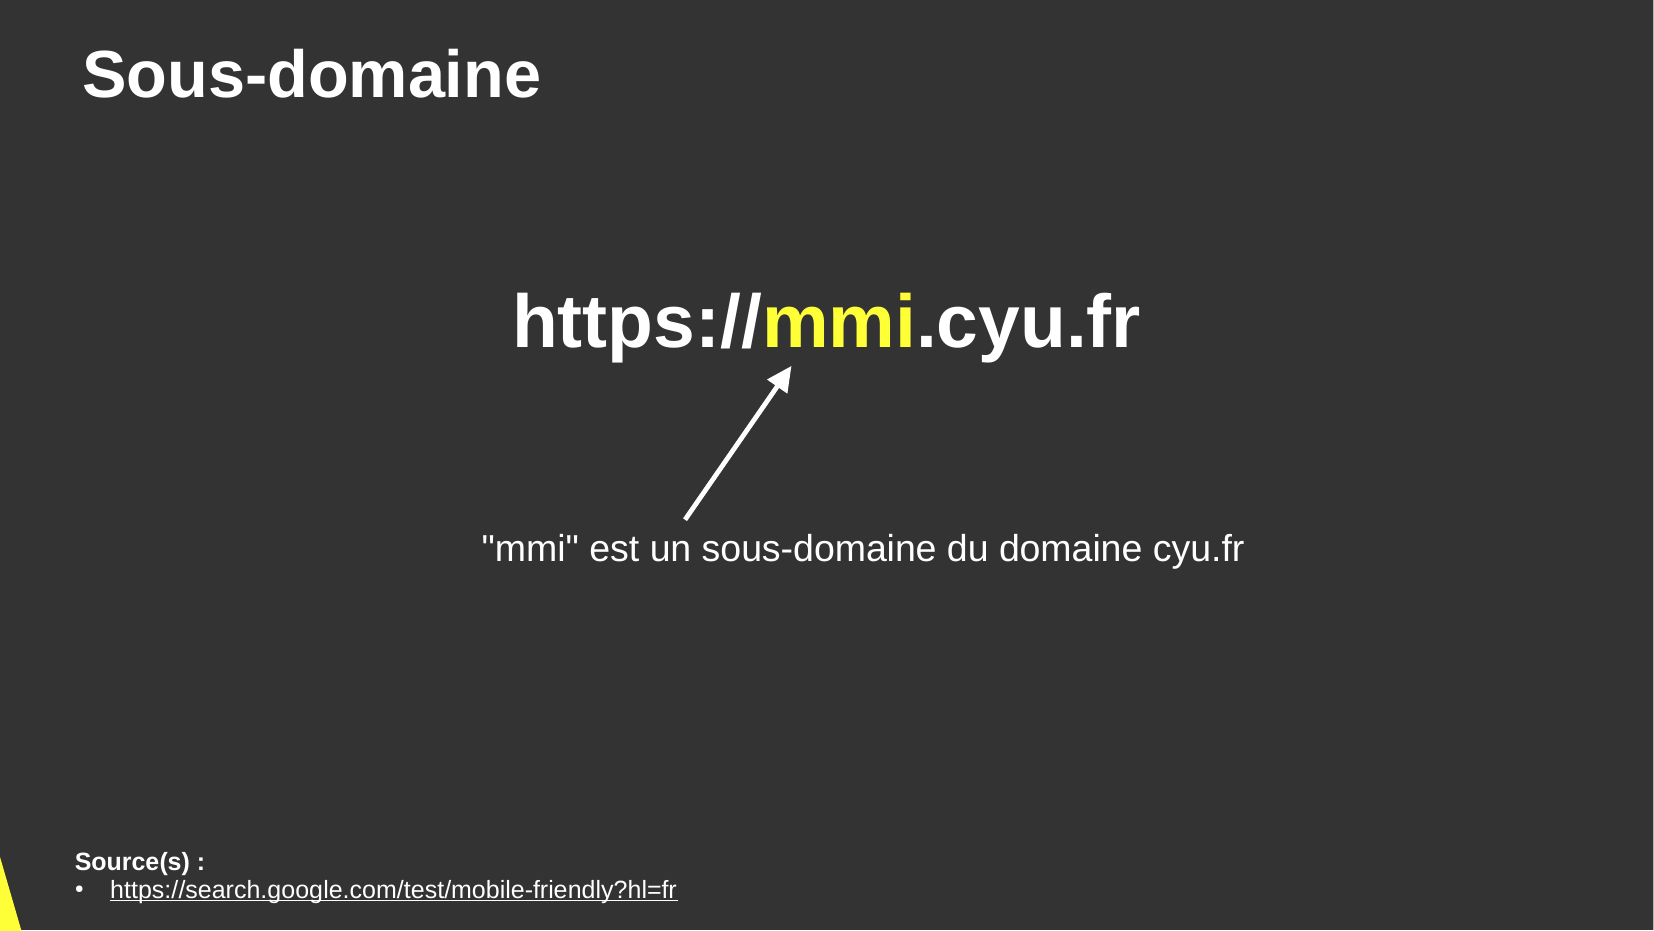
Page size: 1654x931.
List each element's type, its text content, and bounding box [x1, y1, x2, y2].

text_box [0, 856, 22, 931]
text_box https://mmi.cyu.fr [469, 271, 1184, 371]
text_box "mmi" est un sous-domaine du domaine cyu.fr [466, 519, 1288, 579]
title Sous-domaine [82, 36, 1654, 130]
text_box Source(s) : https://search.google.com/test/mobile-friendly?hl=fr [60, 799, 1546, 912]
